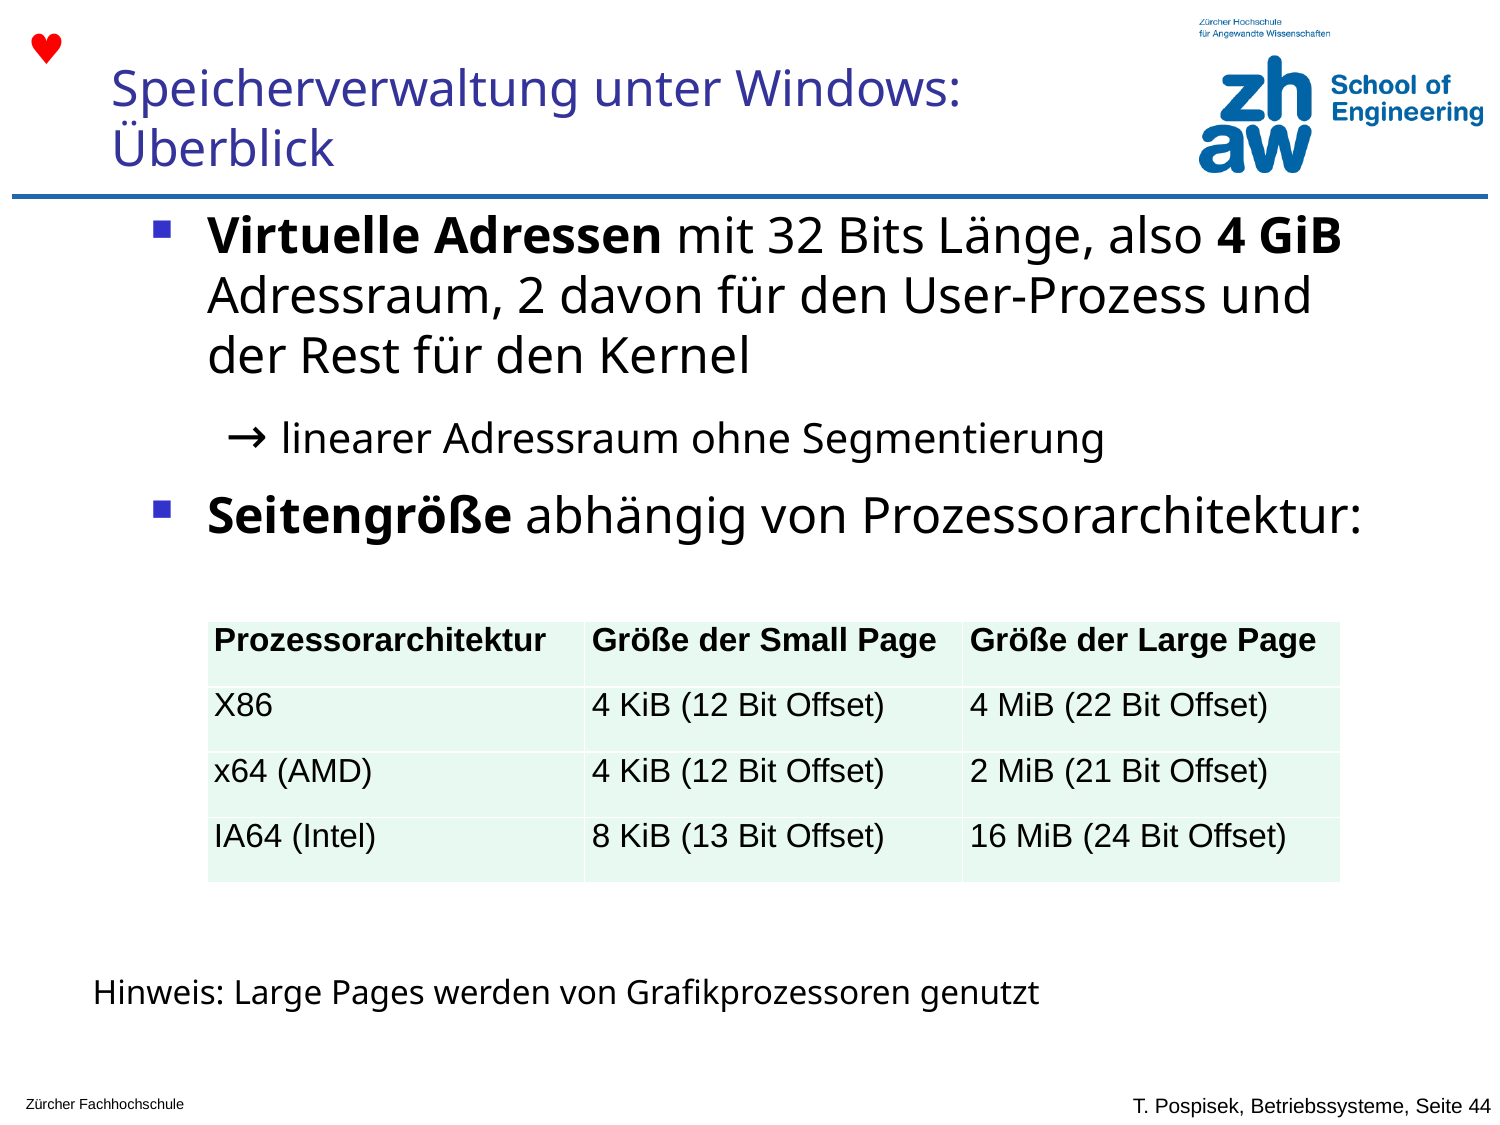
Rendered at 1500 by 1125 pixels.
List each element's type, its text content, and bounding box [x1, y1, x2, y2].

picture [1199, 19, 1483, 173]
table_cell 4 MiB (22 Bit Offset) [963, 688, 1340, 751]
table_header Größe der Large Page [963, 622, 1340, 686]
table_cell 4 KiB (12 Bit Offset) [585, 753, 962, 817]
table_cell 16 MiB (24 Bit Offset) [963, 818, 1340, 882]
table_cell IA64 (Intel) [208, 818, 584, 882]
table_header Prozessorarchitektur [208, 622, 584, 686]
table_cell 4 KiB (12 Bit Offset) [585, 688, 962, 751]
text_box ♥️ [13, 12, 95, 76]
list Virtuelle Adressen mit 32 Bits Länge, also 4 GiB Adressraum, 2 davon für den User-Prozess und der Rest für den Kernel → linearer Adressraum ohne Segmentierung Seitengröße abhängig von Prozessorarchitektur: [135, 196, 1390, 572]
table_header Größe der Small Page [585, 622, 962, 686]
table_cell 2 MiB (21 Bit Offset) [963, 753, 1340, 817]
table_cell 8 KiB (13 Bit Offset) [585, 818, 962, 882]
text_box Hinweis: Large Pages werden von Grafikprozessoren genutzt [77, 964, 1057, 1019]
table_cell x64 (AMD) [208, 753, 584, 817]
title Speicherverwaltung unter Windows: Überblick [96, 71, 1375, 185]
table_cell X86 [208, 688, 584, 751]
